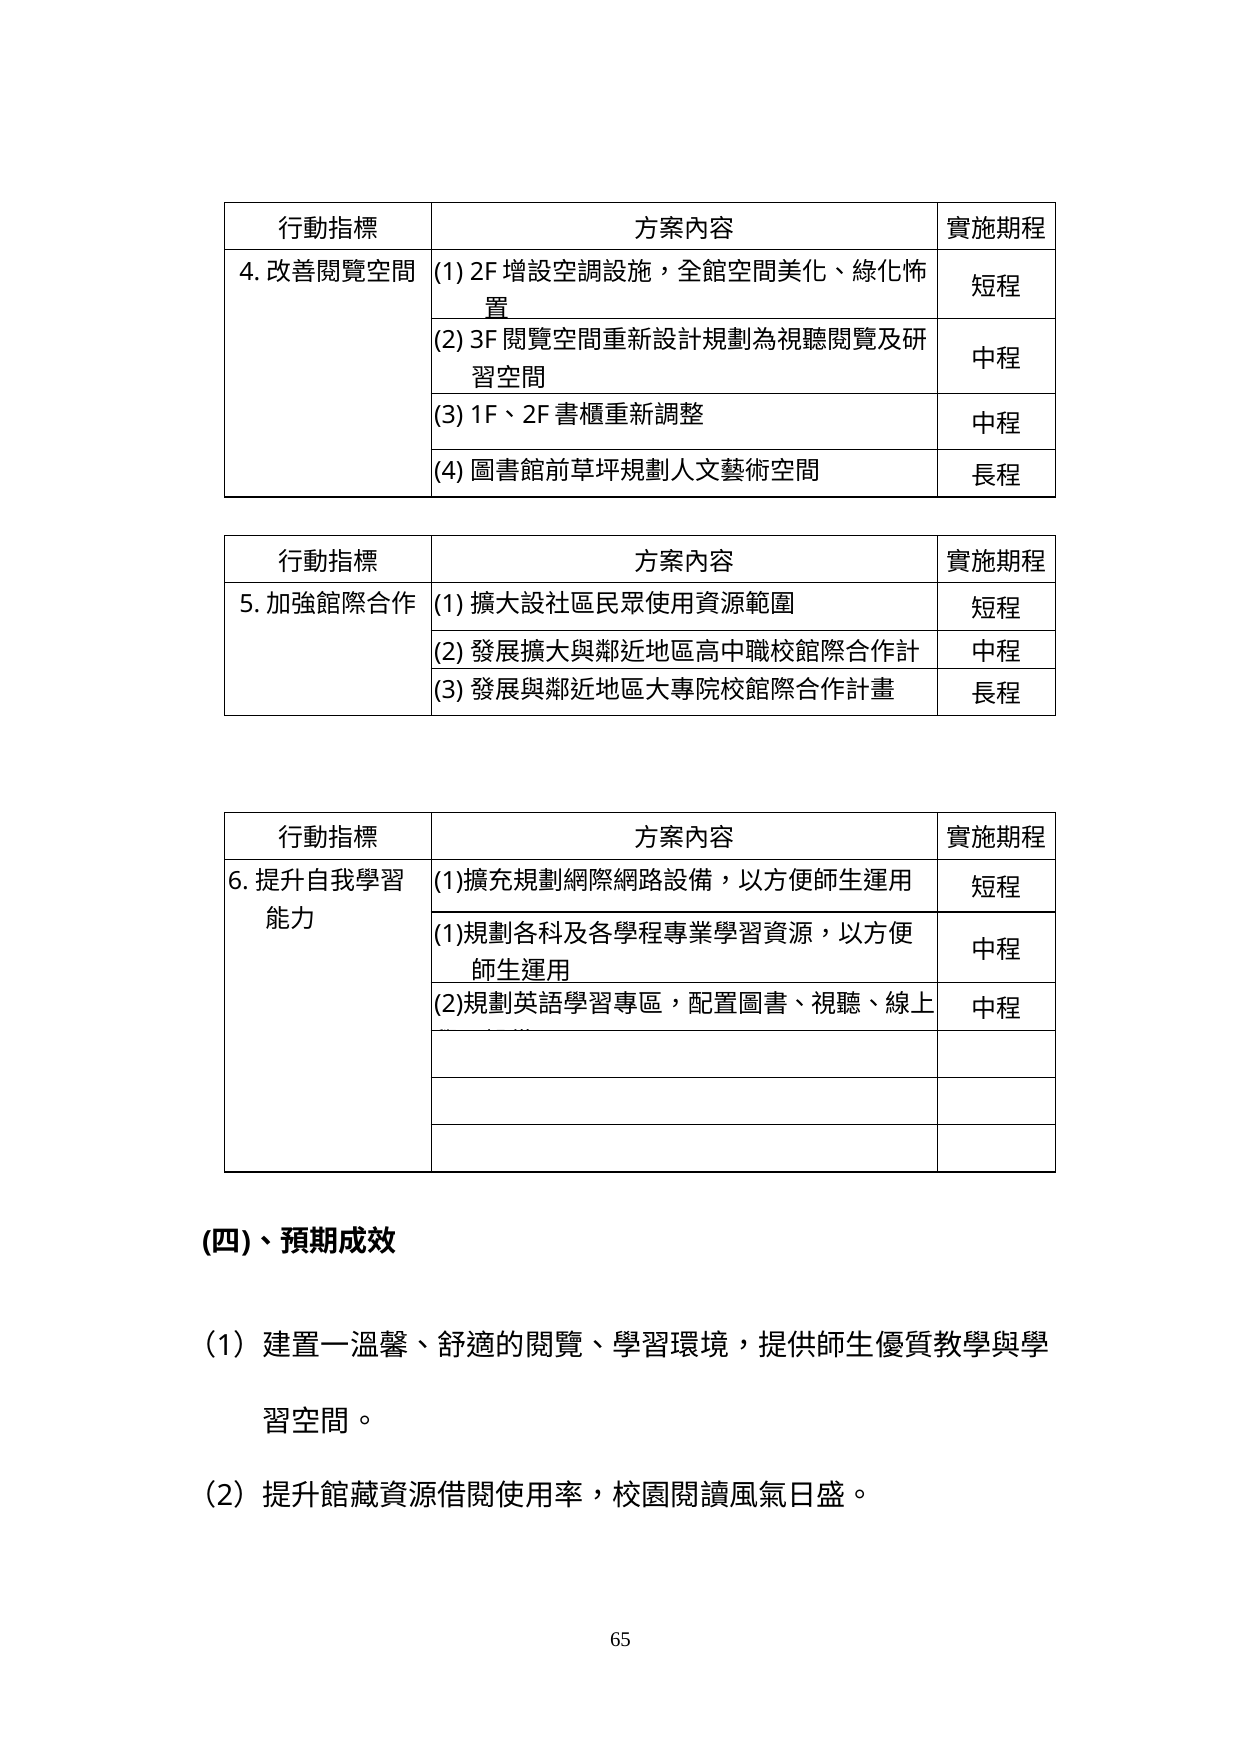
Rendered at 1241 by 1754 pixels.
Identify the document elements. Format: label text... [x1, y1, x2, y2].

table_cell [432, 1078, 937, 1124]
table_cell 中程 [938, 913, 1055, 982]
table_header 實施期程 [938, 536, 1055, 582]
table_cell (1)規劃各科及各學程專業學習資源，以方便師生運用 [432, 913, 937, 982]
table_cell (3) 發展與鄰近地區大專院校館際合作計畫 [432, 669, 937, 715]
table_cell (4) 圖書館前草坪規劃人文藝術空間 [432, 450, 937, 496]
table_cell 4. 改善閱覽空間 [225, 250, 431, 496]
table_cell 中程 [938, 394, 1055, 449]
table_header 方案內容 [432, 203, 937, 249]
table_header 實施期程 [938, 203, 1055, 249]
table_cell 短程 [938, 250, 1055, 318]
table_cell 中程 [938, 983, 1055, 1029]
table_cell [432, 1031, 937, 1077]
table_header 實施期程 [938, 813, 1055, 859]
table_cell [938, 1125, 1055, 1171]
table_cell (2)規劃英語學習專區，配置圖書、視聽、線上學習設備 [432, 983, 937, 1029]
table_header 行動指標 [225, 203, 431, 249]
table_cell [432, 1125, 937, 1171]
table_cell 短程 [938, 860, 1055, 911]
table_cell (1) 擴大設社區民眾使用資源範圍 [432, 583, 937, 629]
table_cell (1)擴充規劃網際網路設備，以方便師生運用 [432, 860, 937, 911]
table_cell (2) 發展擴大與鄰近地區高中職校館際合作計畫 [432, 631, 937, 668]
text （2）提升館藏資源借閱使用率，校園閱讀風氣日盛。 [187, 1456, 1053, 1531]
table_cell 長程 [938, 450, 1055, 496]
table_cell (3) 1F、2F書櫃重新調整 [432, 394, 937, 449]
text （1）建置一溫馨、舒適的閱覽、學習環境，提供師生優質教學與學習空間。 [187, 1306, 1053, 1456]
table_header 方案內容 [432, 536, 937, 582]
table_cell 中程 [938, 631, 1055, 668]
table_cell [938, 1031, 1055, 1077]
table_cell 6. 提升自我學習能力 [225, 860, 431, 1171]
table_cell (2) 3F閱覽空間重新設計規劃為視聽閱覽及研習空間 [432, 319, 937, 393]
table_cell 5. 加強館際合作 [225, 583, 431, 715]
table_cell 短程 [938, 583, 1055, 629]
table_header 行動指標 [225, 813, 431, 859]
table_cell (1) 2F增設空調設施，全館空間美化、綠化怖置 [432, 250, 937, 318]
table_header 行動指標 [225, 536, 431, 582]
table_cell 中程 [938, 319, 1055, 393]
text (四)、預期成效 [187, 1202, 1053, 1277]
table_header 方案內容 [432, 813, 937, 859]
table_cell 長程 [938, 669, 1055, 715]
table_cell [938, 1078, 1055, 1124]
